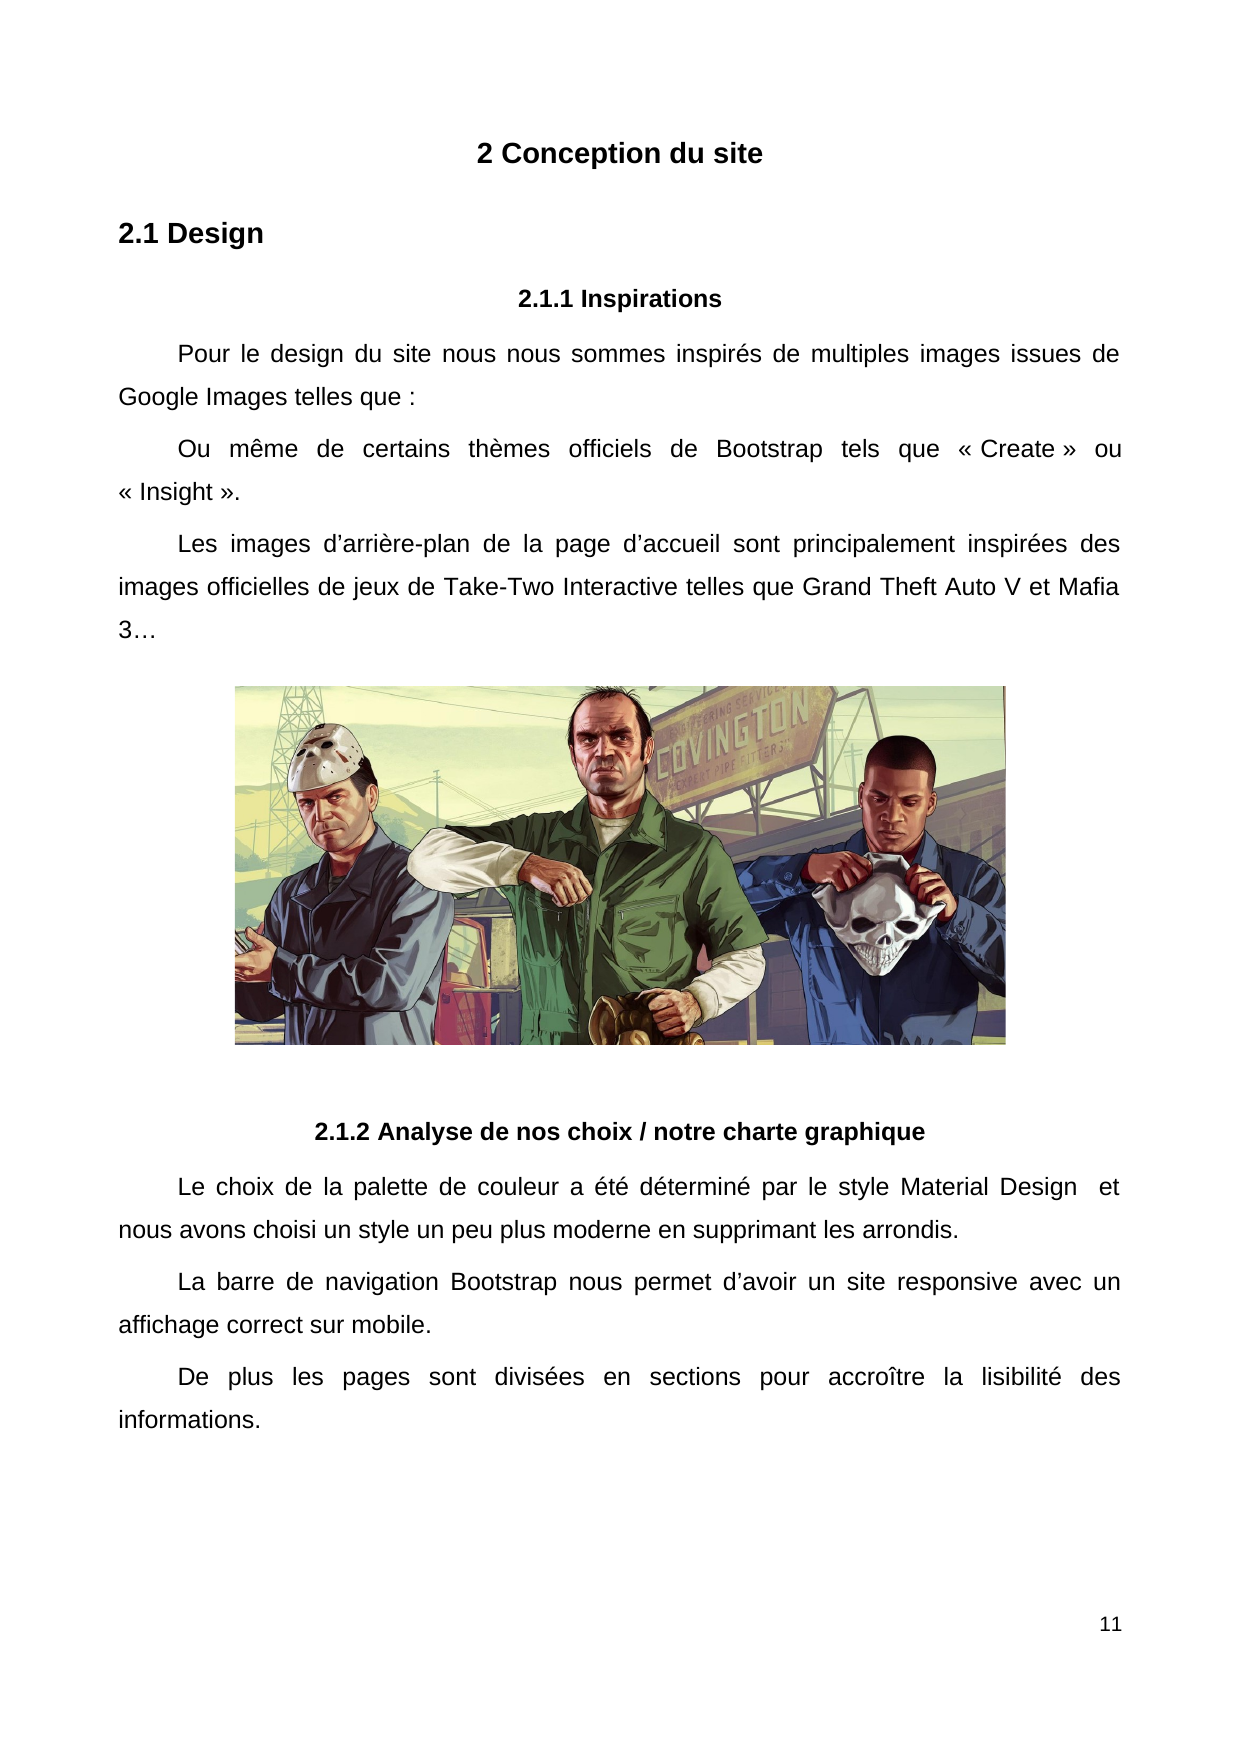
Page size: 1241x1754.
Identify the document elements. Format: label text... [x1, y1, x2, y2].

subtitle Analyse de nos choix / notre charte graphique [130, 1117, 1110, 1145]
text Les images d’arrière-plan de la page d’accueil sont principalement inspirées des images officielles de jeux de Take-Two Interactive telles que Grand Theft Auto V et Mafia 3… [118, 529, 1122, 644]
text La barre de navigation Bootstrap nous permet d’avoir un site responsive avec un affichage correct sur mobile. [118, 1267, 1122, 1338]
text De plus les pages sont divisées en sections pour accroître la lisibilité des informations. [118, 1362, 1122, 1433]
text Pour le design du site nous nous sommes inspirés de multiples images issues de Google Images telles que : [118, 338, 1122, 410]
text Ou même de certains thèmes officiels de Bootstrap tels que « Create » ou « Insight ». [118, 434, 1122, 506]
subtitle Design [118, 216, 1122, 249]
subtitle Conception du site [118, 136, 1122, 169]
picture [234, 686, 1006, 1045]
text Le choix de la palette de couleur a été déterminé par le style Material Design et nous avons choisi un style un peu plus moderne en supprimant les arrondis. [118, 1171, 1122, 1243]
subtitle Inspirations [130, 284, 1110, 312]
